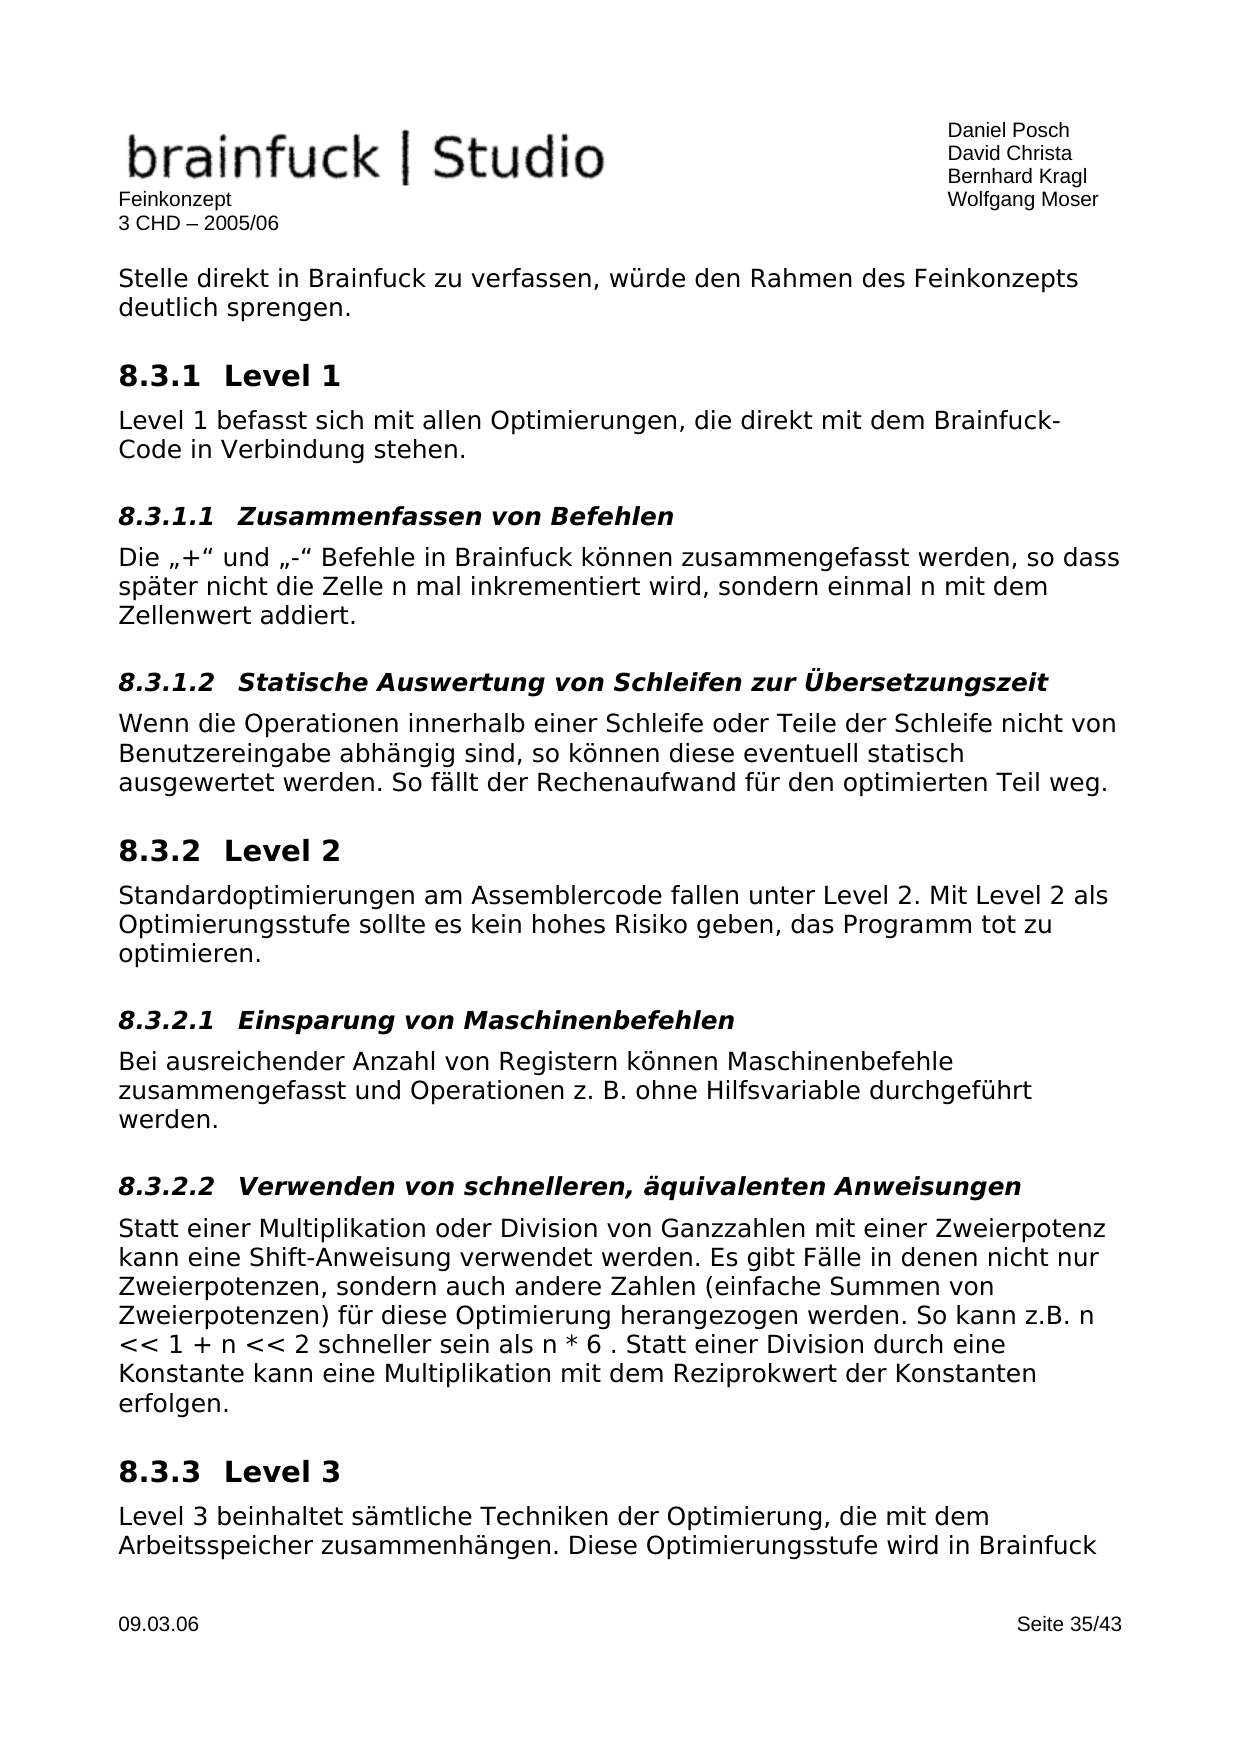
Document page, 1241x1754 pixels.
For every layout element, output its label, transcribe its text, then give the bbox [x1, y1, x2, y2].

subtitle Level 2 [118, 834, 1122, 868]
picture [118, 118, 609, 187]
text Wenn die Operationen innerhalb einer Schleife oder Teile der Schleife nicht von Benutzereingabe abhängig sind, so können diese eventuell statisch ausgewertet werden. So fällt der Rechenaufwand für den optimierten Teil weg. [118, 709, 1122, 797]
text Bei ausreichender Anzahl von Registern können Maschinenbefehle zusammengefasst und Operationen z. B. ohne Hilfsvariable durchgeführt werden. [118, 1047, 1122, 1135]
subtitle Zusammenfassen von Befehlen [118, 502, 1122, 531]
subtitle Level 3 [118, 1455, 1122, 1489]
subtitle Level 1 [118, 359, 1122, 393]
text Standardoptimierungen am Assemblercode fallen unter Level 2. Mit Level 2 als Optimierungsstufe sollte es kein hohes Risiko geben, das Programm tot zu optimieren. [118, 881, 1122, 968]
subtitle Verwenden von schnelleren, äquivalenten Anweisungen [118, 1172, 1122, 1201]
subtitle Statische Auswertung von Schleifen zur Übersetzungszeit [118, 668, 1122, 697]
text Statt einer Multiplikation oder Division von Ganzzahlen mit einer Zweierpotenz kann eine Shift-Anweisung verwendet werden. Es gibt Fälle in denen nicht nur Zweierpotenzen, sondern auch andere Zahlen (einfache Summen von Zweierpotenzen) für diese Optimierung herangezogen werden. So kann z.B. n << 1 + n << 2 schneller sein als n * 6 . Statt einer Division durch eine Konstante kann eine Multiplikation mit dem Reziprokwert der Konstanten erfolgen. [118, 1214, 1122, 1418]
text Level 1 befasst sich mit allen Optimierungen, die direkt mit dem Brainfuck-Code in Verbindung stehen. [118, 406, 1122, 464]
text Level 3 beinhaltet sämtliche Techniken der Optimierung, die mit dem Arbeitsspeicher zusammenhängen. Diese Optimierungsstufe wird in Brainfuck [118, 1502, 1122, 1560]
subtitle Einsparung von Maschinenbefehlen [118, 1006, 1122, 1035]
text Stelle direkt in Brainfuck zu verfassen, würde den Rahmen des Feinkonzepts deutlich sprengen. [118, 264, 1122, 322]
text Die „+“ und „-“ Befehle in Brainfuck können zusammengefasst werden, so dass später nicht die Zelle n mal inkrementiert wird, sondern einmal n mit dem Zellenwert addiert. [118, 543, 1122, 631]
